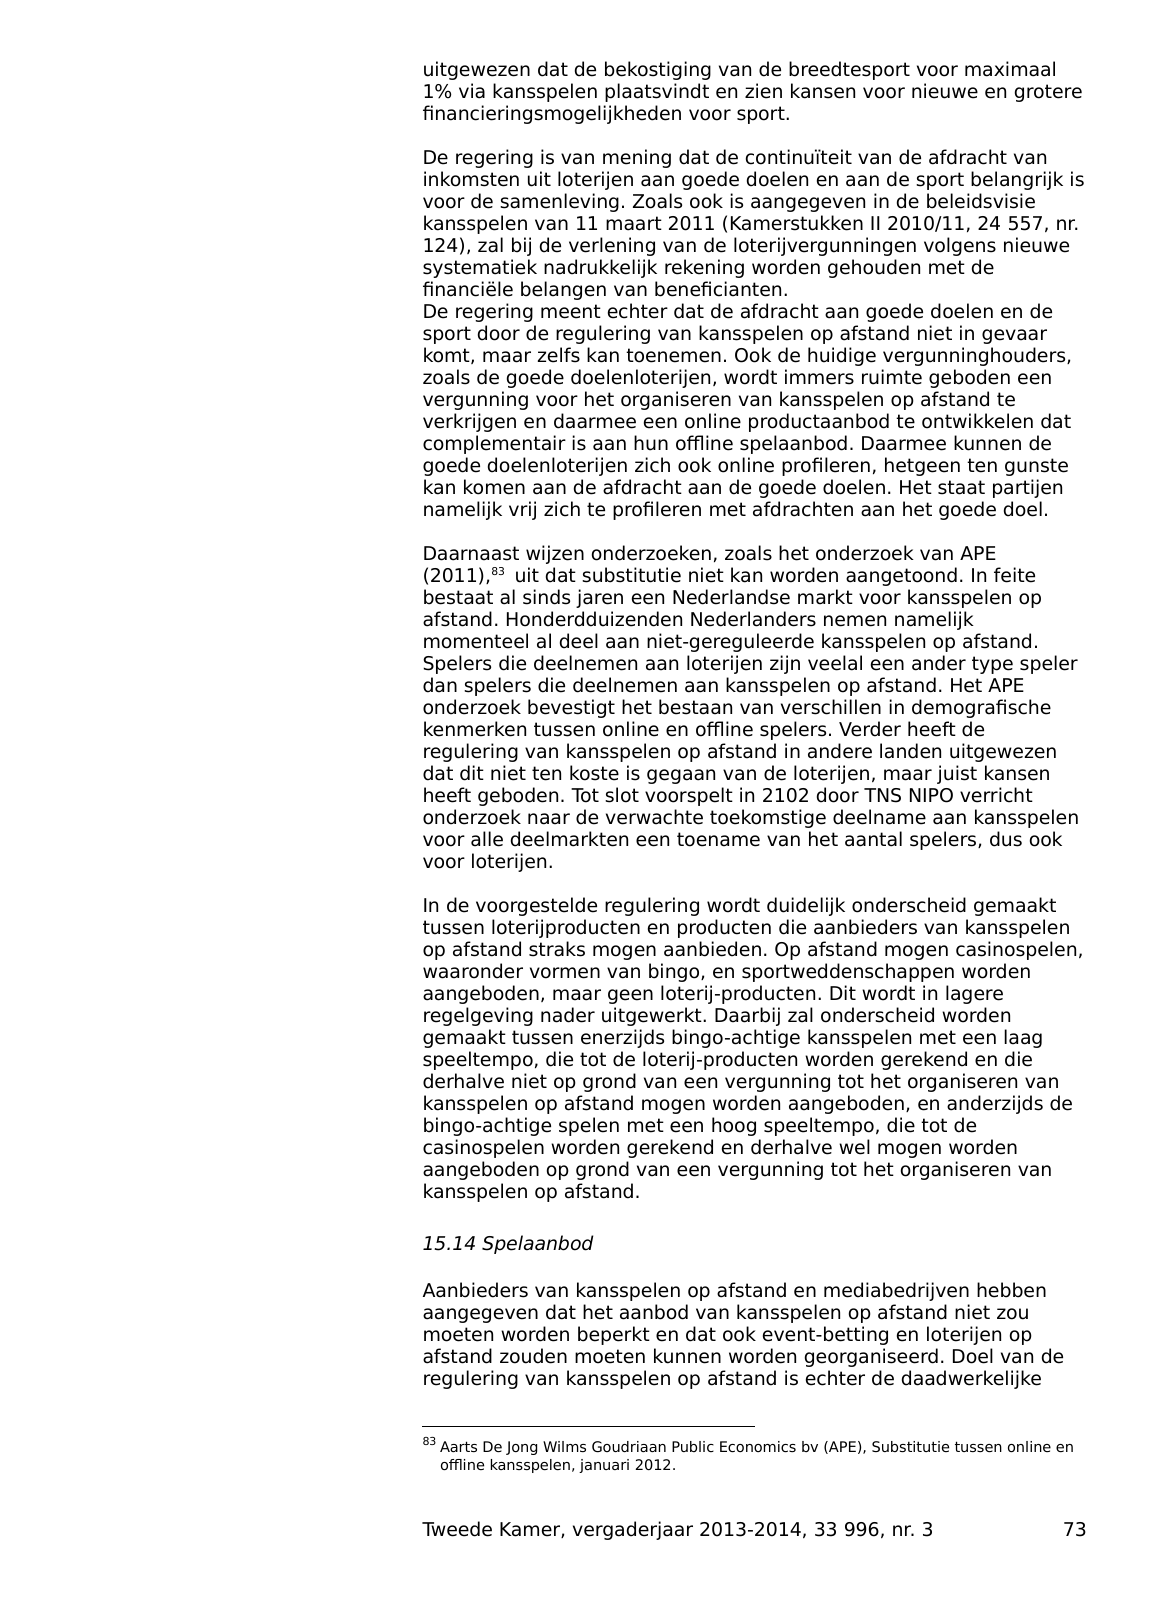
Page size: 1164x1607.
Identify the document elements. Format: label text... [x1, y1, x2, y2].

text Aanbieders van kansspelen op afstand en mediabedrijven hebben aangegeven dat het aanbod van kansspelen op afstand niet zou moeten worden beperkt en dat ook event-betting en loterijen op afstand zouden moeten kunnen worden georganiseerd. Doel van de regulering van kansspelen op afstand is echter de daadwerkelijke [422, 1279, 1087, 1389]
text De regering meent echter dat de afdracht aan goede doelen en de sport door de regulering van kansspelen op afstand niet in gevaar komt, maar zelfs kan toenemen. Ook de huidige vergunninghouders, zoals de goede doelenloterijen, wordt immers ruimte geboden een vergunning voor het organiseren van kansspelen op afstand te verkrijgen en daarmee een online productaanbod te ontwikkelen dat complementair is aan hun offline spelaanbod. Daarmee kunnen de goede doelenloterijen zich ook online profileren, hetgeen ten gunste kan komen aan de afdracht aan de goede doelen. Het staat partijen namelijk vrij zich te profileren met afdrachten aan het goede doel. [422, 301, 1087, 521]
text De regering is van mening dat de continuïteit van de afdracht van inkomsten uit loterijen aan goede doelen en aan de sport belangrijk is voor de samenleving. Zoals ook is aangegeven in de beleidsvisie kansspelen van 11 maart 2011 (Kamerstukken II 2010/11, 24 557, nr. 124), zal bij de verlening van de loterijvergunningen volgens nieuwe systematiek nadrukkelijk rekening worden gehouden met de financiële belangen van beneficianten. [422, 147, 1087, 301]
subtitle 15.14 Spelaanbod [422, 1233, 1087, 1254]
text Aarts De Jong Wilms Goudriaan Public Economics bv (APE), Substitutie tussen online en offline kansspelen, januari 2012. [422, 1435, 1087, 1474]
text In de voorgestelde regulering wordt duidelijk onderscheid gemaakt tussen loterijproducten en producten die aanbieders van kansspelen op afstand straks mogen aanbieden. Op afstand mogen casinospelen, waaronder vormen van bingo, en sportweddenschappen worden aangeboden, maar geen loterij-producten. Dit wordt in lagere regelgeving nader uitgewerkt. Daarbij zal onderscheid worden gemaakt tussen enerzijds bingo-achtige kansspelen met een laag speeltempo, die tot de loterij-producten worden gerekend en die derhalve niet op grond van een vergunning tot het organiseren van kansspelen op afstand mogen worden aangeboden, en anderzijds de bingo-achtige spelen met een hoog speeltempo, die tot de casinospelen worden gerekend en derhalve wel mogen worden aangeboden op grond van een vergunning tot het organiseren van kansspelen op afstand. [422, 895, 1087, 1203]
text Daarnaast wijzen onderzoeken, zoals het onderzoek van APE (2011), uit dat substitutie niet kan worden aangetoond. In feite bestaat al sinds jaren een Nederlandse markt voor kansspelen op afstand. Honderdduizenden Nederlanders nemen namelijk momenteel al deel aan niet-gereguleerde kansspelen op afstand. Spelers die deelnemen aan loterijen zijn veelal een ander type speler dan spelers die deelnemen aan kansspelen op afstand. Het APE onderzoek bevestigt het bestaan van verschillen in demografische kenmerken tussen online en offline spelers. Verder heeft de regulering van kansspelen op afstand in andere landen uitgewezen dat dit niet ten koste is gegaan van de loterijen, maar juist kansen heeft geboden. Tot slot voorspelt in 2102 door TNS NIPO verricht onderzoek naar de verwachte toekomstige deelname aan kansspelen voor alle deelmarkten een toename van het aantal spelers, dus ook voor loterijen. [422, 543, 1087, 873]
text uitgewezen dat de bekostiging van de breedtesport voor maximaal 1% via kansspelen plaatsvindt en zien kansen voor nieuwe en grotere financieringsmogelijkheden voor sport. [422, 59, 1087, 125]
